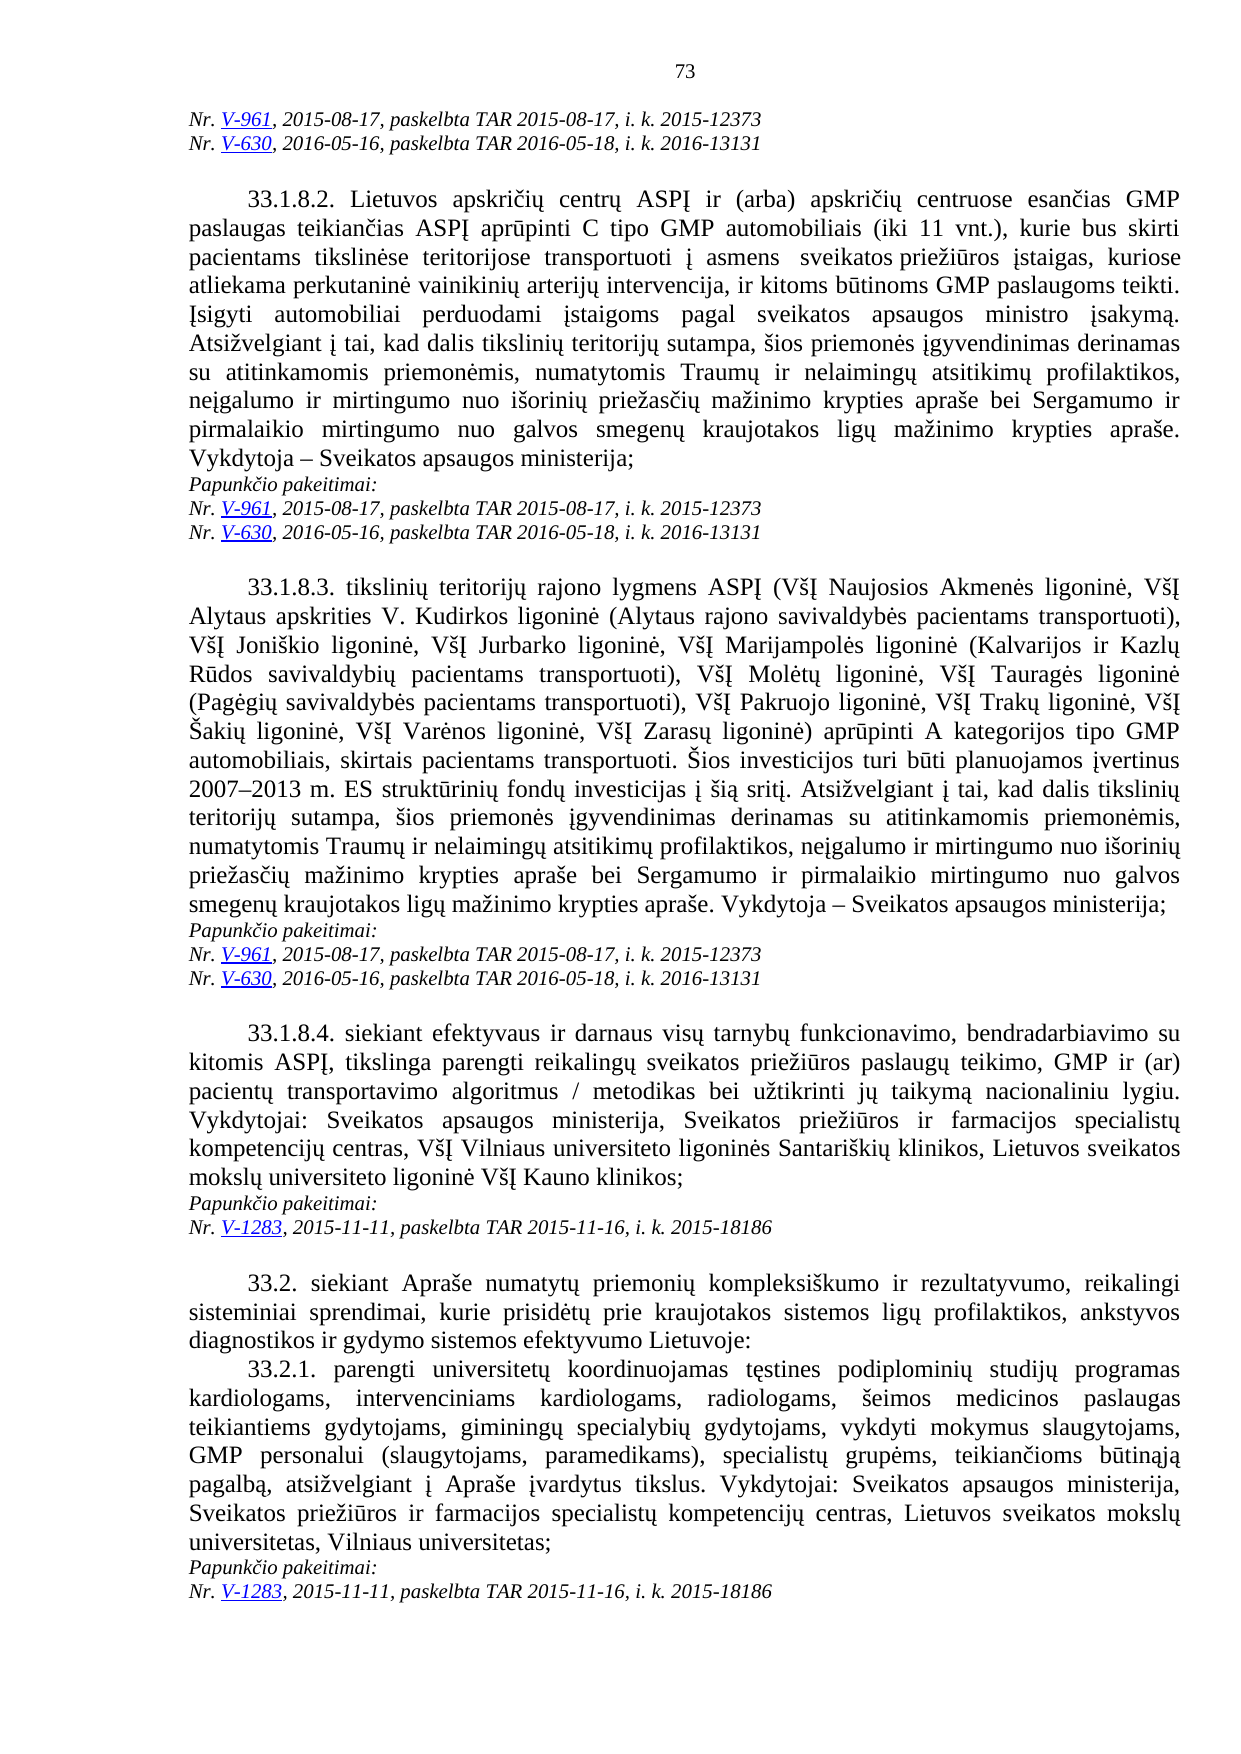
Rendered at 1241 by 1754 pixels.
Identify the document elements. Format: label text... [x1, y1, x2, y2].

text 33.2.1. parengti universitetų koordinuojamas tęstines podiplominių studijų programas kardiologams, intervenciniams kardiologams, radiologams, šeimos medicinos paslaugas teikiantiems gydytojams, giminingų specialybių gydytojams, vykdyti mokymus slaugytojams, GMP personalui (slaugytojams, paramedikams), specialistų grupėms, teikiančioms būtinąją pagalbą, atsižvelgiant į Apraše įvardytus tikslus. Vykdytojai: Sveikatos apsaugos ministerija, Sveikatos priežiūros ir farmacijos specialistų kompetencijų centras, Lietuvos sveikatos mokslų universitetas, Vilniaus universitetas; [188, 1354, 1181, 1555]
text Nr. V-961, 2015-08-17, paskelbta TAR 2015-08-17, i. k. 2015-12373 [188, 107, 1181, 131]
text Nr. V-961, 2015-08-17, paskelbta TAR 2015-08-17, i. k. 2015-12373 [188, 496, 1181, 520]
text Nr. V-1283, 2015-11-11, paskelbta TAR 2015-11-16, i. k. 2015-18186 [188, 1579, 1181, 1603]
text Nr. V-961, 2015-08-17, paskelbta TAR 2015-08-17, i. k. 2015-12373 [188, 942, 1181, 966]
text 33.1.8.3. tikslinių teritorijų rajono lygmens ASPĮ (VšĮ Naujosios Akmenės ligoninė, VšĮ Alytaus apskrities V. Kudirkos ligoninė (Alytaus rajono savivaldybės pacientams transportuoti), VšĮ Joniškio ligoninė, VšĮ Jurbarko ligoninė, VšĮ Marijampolės ligoninė (Kalvarijos ir Kazlų Rūdos savivaldybių pacientams transportuoti), VšĮ Molėtų ligoninė, VšĮ Tauragės ligoninė (Pagėgių savivaldybės pacientams transportuoti), VšĮ Pakruojo ligoninė, VšĮ Trakų ligoninė, VšĮ Šakių ligoninė, VšĮ Varėnos ligoninė, VšĮ Zarasų ligoninė) aprūpinti A kategorijos tipo GMP automobiliais, skirtais pacientams transportuoti. Šios investicijos turi būti planuojamos įvertinus 2007–2013 m. ES struktūrinių fondų investicijas į šią sritį. Atsižvelgiant į tai, kad dalis tikslinių teritorijų sutampa, šios priemonės įgyvendinimas derinamas su atitinkamomis priemonėmis, numatytomis Traumų ir nelaimingų atsitikimų profilaktikos, neįgalumo ir mirtingumo nuo išorinių priežasčių mažinimo krypties apraše bei Sergamumo ir pirmalaikio mirtingumo nuo galvos smegenų kraujotakos ligų mažinimo krypties apraše. Vykdytoja – Sveikatos apsaugos ministerija; [188, 572, 1181, 917]
text 33.1.8.2. Lietuvos apskričių centrų ASPĮ ir (arba) apskričių centruose esančias GMP paslaugas teikiančias ASPĮ aprūpinti C tipo GMP automobiliais (iki 11 vnt.), kurie bus skirti pacientams tikslinėse teritorijose transportuoti į asmens sveikatos priežiūros įstaigas, kuriose atliekama perkutaninė vainikinių arterijų intervencija, ir kitoms būtinoms GMP paslaugoms teikti. Įsigyti automobiliai perduodami įstaigoms pagal sveikatos apsaugos ministro įsakymą. Atsižvelgiant į tai, kad dalis tikslinių teritorijų sutampa, šios priemonės įgyvendinimas derinamas su atitinkamomis priemonėmis, numatytomis Traumų ir nelaimingų atsitikimų profilaktikos, neįgalumo ir mirtingumo nuo išorinių priežasčių mažinimo krypties apraše bei Sergamumo ir pirmalaikio mirtingumo nuo galvos smegenų kraujotakos ligų mažinimo krypties apraše. Vykdytoja – Sveikatos apsaugos ministerija; [188, 184, 1181, 472]
text Papunkčio pakeitimai: [188, 1191, 1181, 1215]
text Nr. V-630, 2016-05-16, paskelbta TAR 2016-05-18, i. k. 2016-13131 [188, 131, 1181, 155]
text Nr. V-1283, 2015-11-11, paskelbta TAR 2015-11-16, i. k. 2015-18186 [188, 1215, 1181, 1239]
text 33.1.8.4. siekiant efektyvaus ir darnaus visų tarnybų funkcionavimo, bendradarbiavimo su kitomis ASPĮ, tikslinga parengti reikalingų sveikatos priežiūros paslaugų teikimo, GMP ir (ar) pacientų transportavimo algoritmus / metodikas bei užtikrinti jų taikymą nacionaliniu lygiu. Vykdytojai: Sveikatos apsaugos ministerija, Sveikatos priežiūros ir farmacijos specialistų kompetencijų centras, VšĮ Vilniaus universiteto ligoninės Santariškių klinikos, Lietuvos sveikatos mokslų universiteto ligoninė VšĮ Kauno klinikos; [188, 1018, 1181, 1191]
text 33.2. siekiant Apraše numatytų priemonių kompleksiškumo ir rezultatyvumo, reikalingi sisteminiai sprendimai, kurie prisidėtų prie kraujotakos sistemos ligų profilaktikos, ankstyvos diagnostikos ir gydymo sistemos efektyvumo Lietuvoje: [188, 1268, 1181, 1354]
text Nr. V-630, 2016-05-16, paskelbta TAR 2016-05-18, i. k. 2016-13131 [188, 520, 1181, 544]
text Papunkčio pakeitimai: [188, 1555, 1181, 1579]
text Nr. V-630, 2016-05-16, paskelbta TAR 2016-05-18, i. k. 2016-13131 [188, 966, 1181, 990]
text Papunkčio pakeitimai: [188, 917, 1181, 942]
text Papunkčio pakeitimai: [188, 472, 1181, 496]
